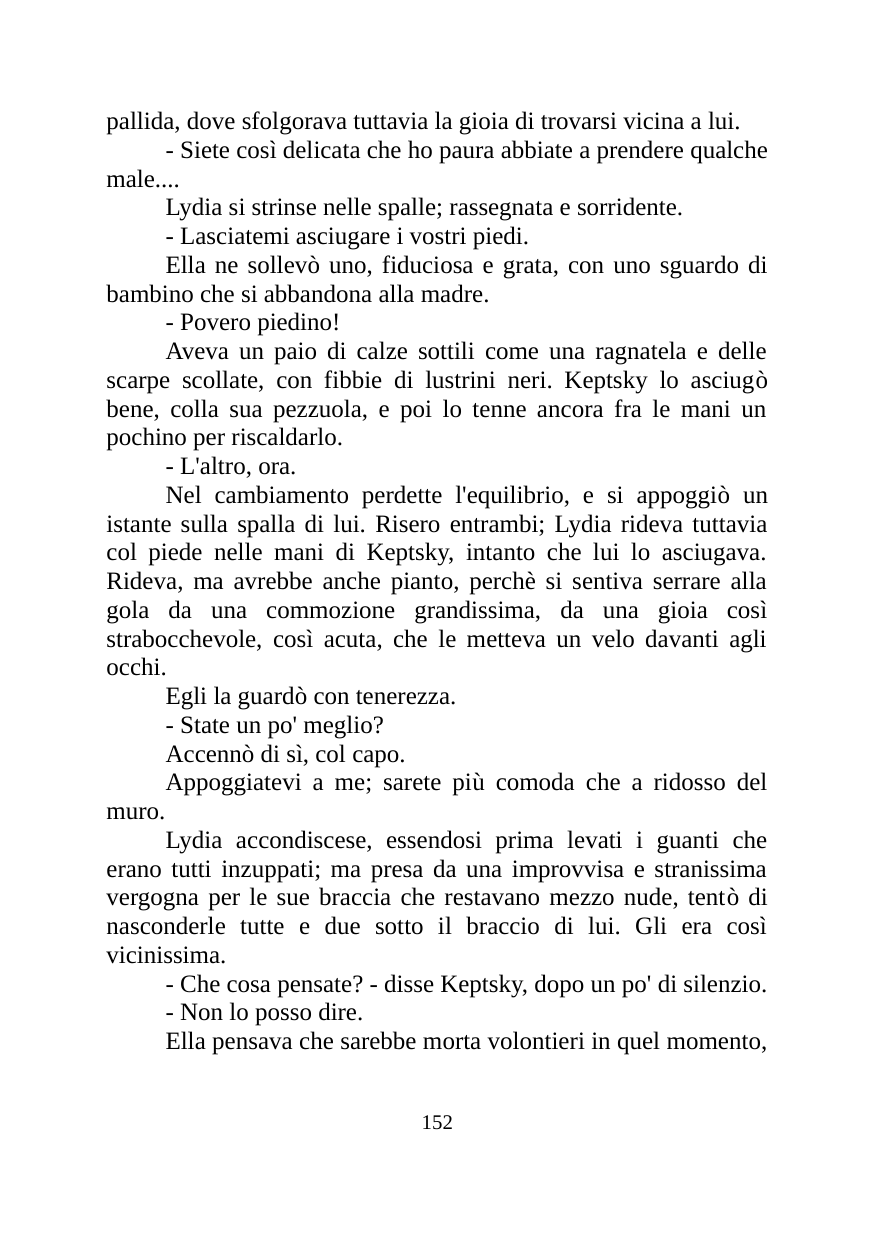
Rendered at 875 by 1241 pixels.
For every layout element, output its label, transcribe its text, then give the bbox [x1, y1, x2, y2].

text Lydia si strinse nelle spalle; rassegnata e sorridente. [106, 192, 768, 221]
text Egli la guardò con tenerezza. [106, 681, 768, 710]
text - Lasciatemi asciugare i vostri piedi. [106, 221, 768, 250]
text - Che cosa pensate? - disse Keptsky, dopo un po' di silenzio. [106, 969, 768, 997]
text - Non lo posso dire. [106, 997, 768, 1026]
text Ella pensava che sarebbe morta volontieri in quel momento, [106, 1026, 768, 1055]
text Appoggiatevi a me; sarete più comoda che a ridosso del muro. [106, 767, 768, 825]
text Aveva un paio di calze sottili come una ragnatela e delle scarpe scollate, con fibbie di lustrini neri. Keptsky lo asciugò bene, colla sua pezzuola, e poi lo tenne ancora fra le mani un pochino per riscaldarlo. [106, 336, 768, 451]
text pallida, dove sfolgorava tuttavia la gioia di trovarsi vicina a lui. [106, 106, 768, 135]
text Ella ne sollevò uno, fiduciosa e grata, con uno sguardo di bambino che si abbandona alla madre. [106, 250, 768, 307]
text - Povero piedino! [106, 307, 768, 336]
text Accennò di sì, col capo. [165, 739, 768, 767]
text - State un po' meglio? [165, 710, 768, 739]
text - Siete così delicata che ho paura abbiate a prendere qualche male.... [106, 135, 768, 192]
text Lydia accondiscese, essendosi prima levati i guanti che erano tutti inzuppati; ma presa da una improvvisa e stranissima vergogna per le sue braccia che restavano mezzo nude, tentò di nasconderle tutte e due sotto il braccio di lui. Gli era così vicinissima. [106, 825, 768, 969]
text - L'altro, ora. [106, 451, 768, 480]
text Nel cambiamento perdette l'equilibrio, e si appoggiò un istante sulla spalla di lui. Risero entrambi; Lydia rideva tuttavia col piede nelle mani di Keptsky, intanto che lui lo asciugava. Rideva, ma avrebbe anche pianto, perchè si sentiva serrare alla gola da una commozione grandissima, da una gioia così strabocchevole, così acuta, che le metteva un velo davanti agli occhi. [106, 480, 768, 681]
